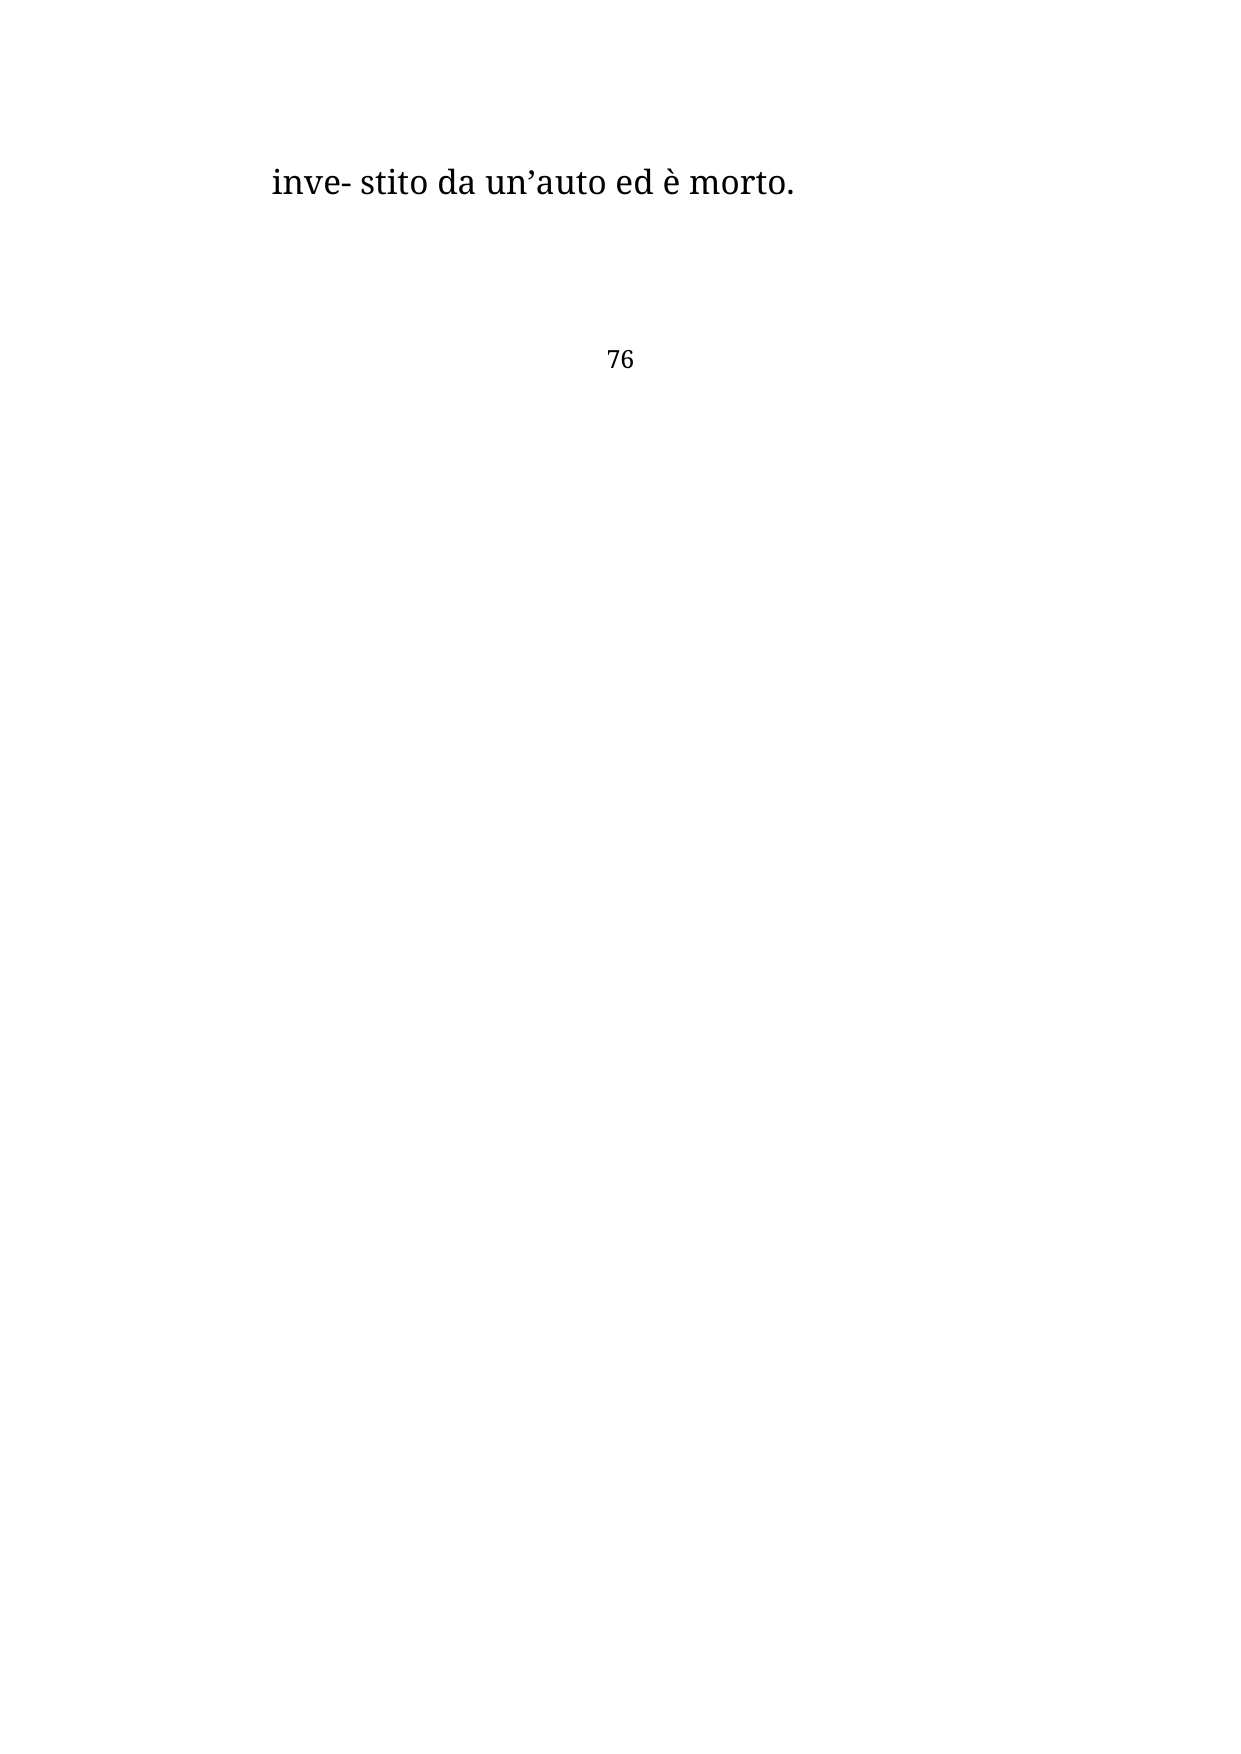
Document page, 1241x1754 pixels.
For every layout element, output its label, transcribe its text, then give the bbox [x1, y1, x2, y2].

text 76 [603, 341, 638, 375]
text inve- stito da un’auto ed è morto. [272, 164, 975, 202]
